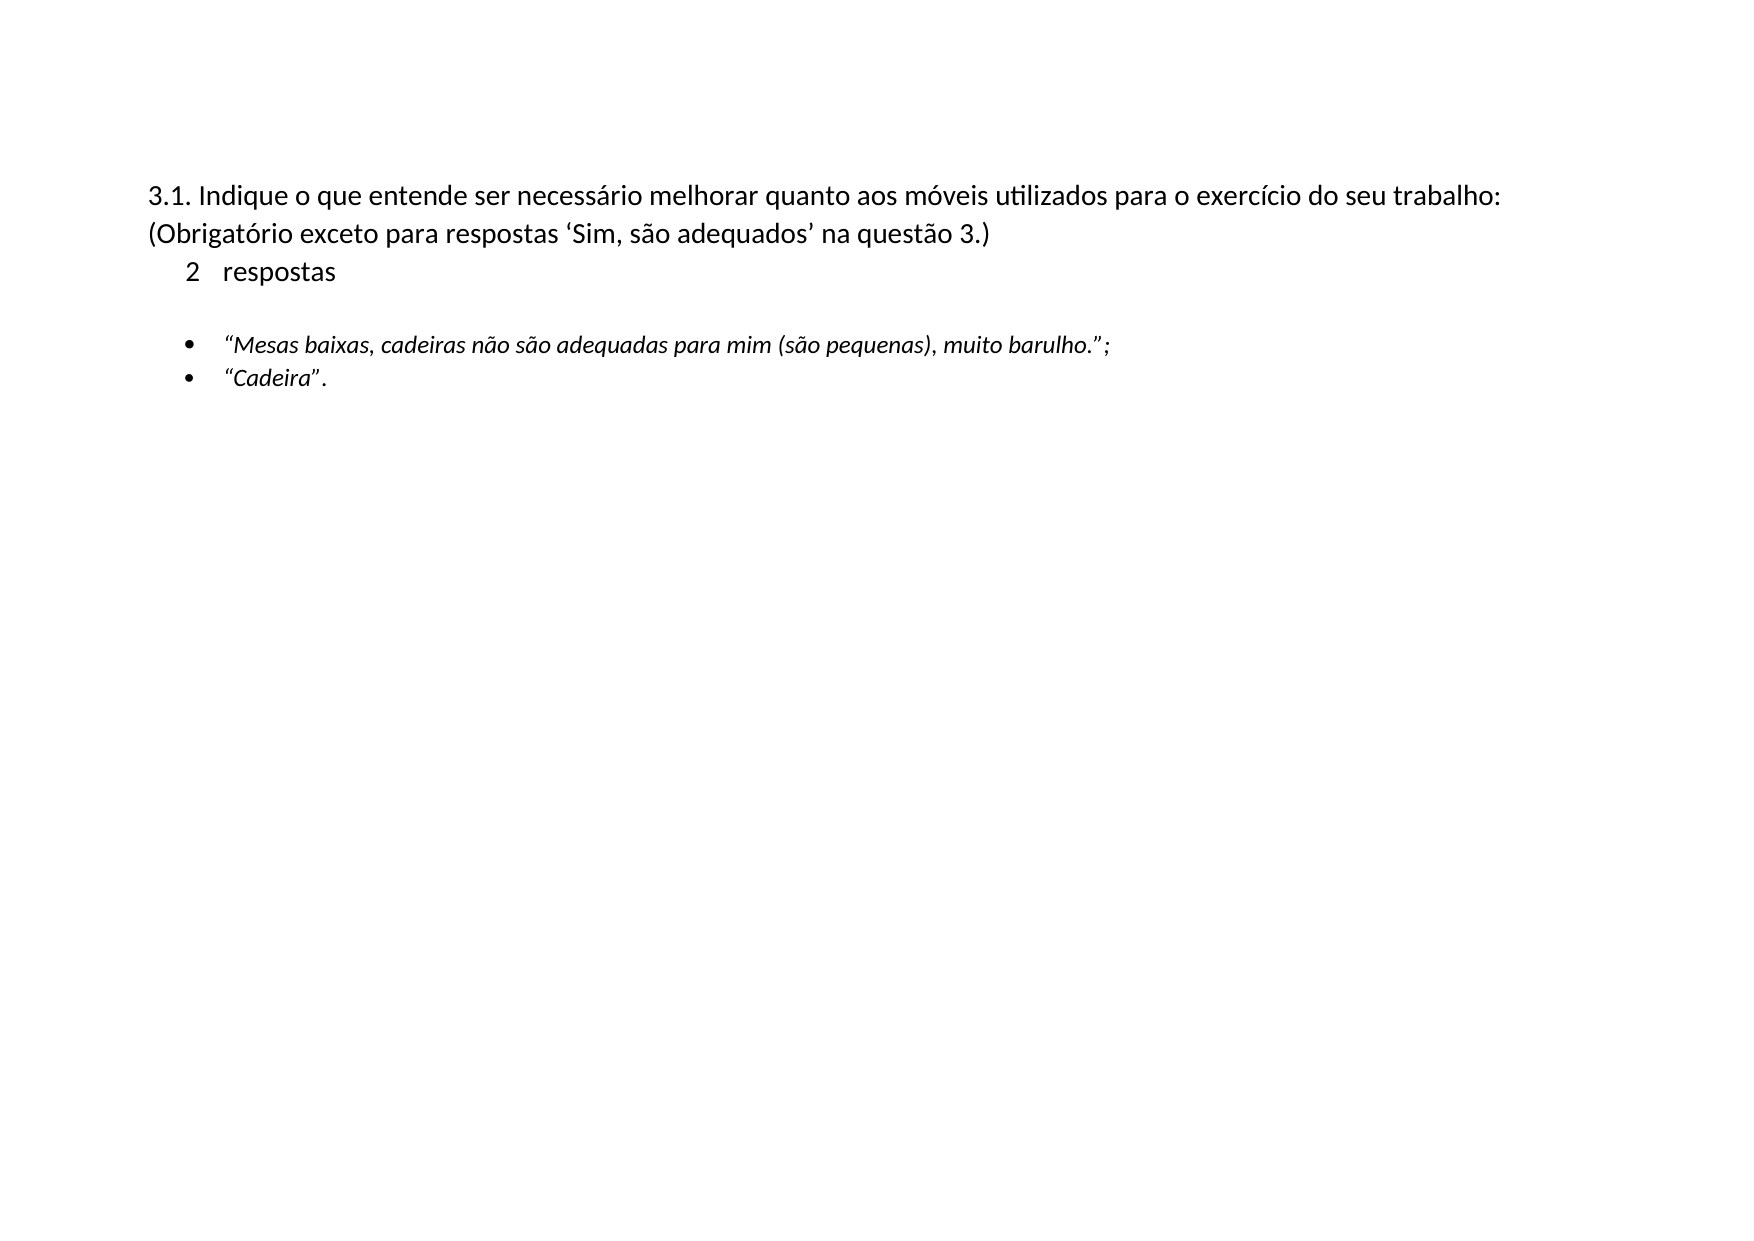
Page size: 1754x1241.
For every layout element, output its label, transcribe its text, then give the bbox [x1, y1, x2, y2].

list “Mesas baixas, cadeiras não são adequadas para mim (são pequenas), muito barulho.”; [185, 329, 1606, 360]
list “Cadeira”. [185, 362, 1606, 421]
text 3.1. Indique o que entende ser necessário melhorar quanto aos móveis utilizados para o exercício do seu trabalho: (Obrigatório exceto para respostas ‘Sim, são adequados’ na questão 3.) [148, 177, 1606, 251]
list respostas [185, 253, 1606, 289]
